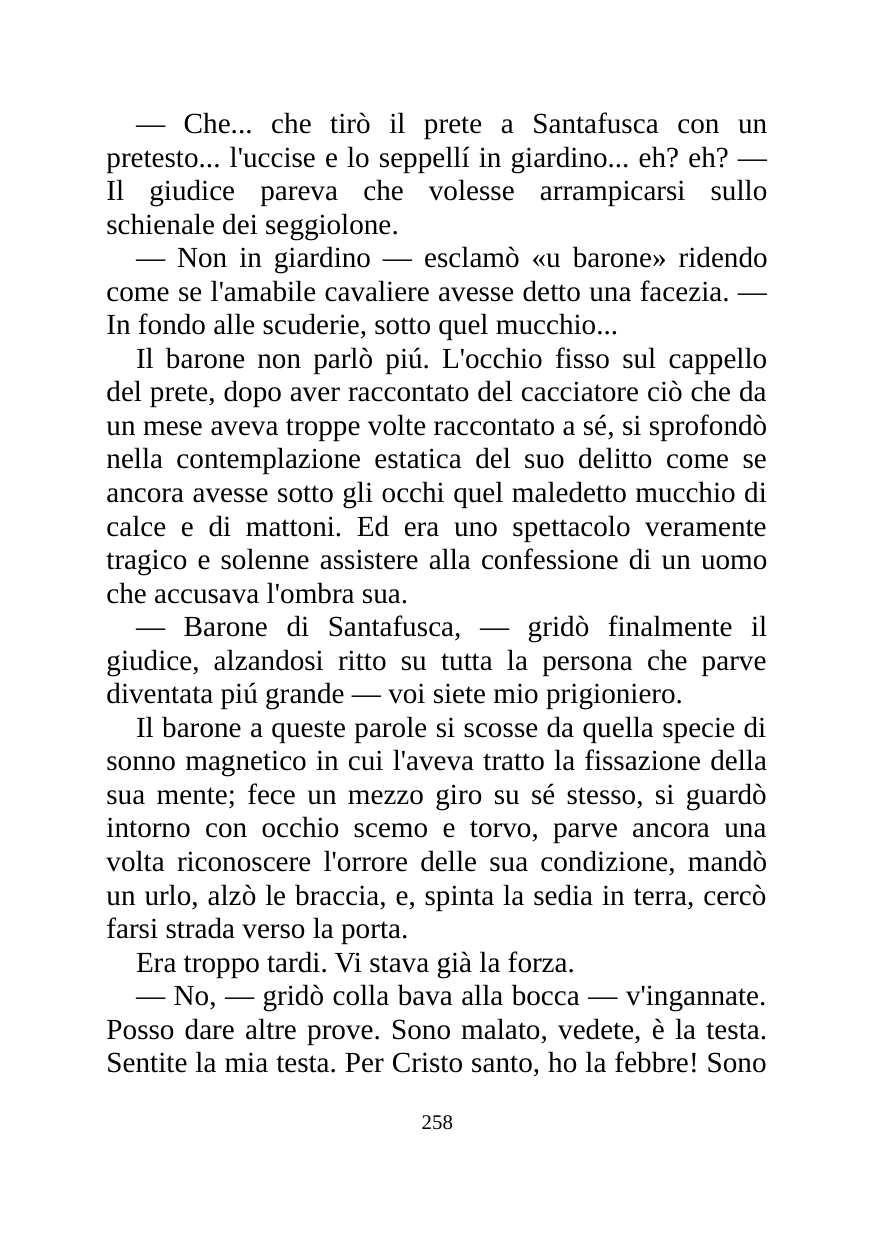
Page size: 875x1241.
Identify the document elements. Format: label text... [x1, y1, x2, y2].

text — No, — gridò colla bava alla bocca — v'ingannate. Posso dare altre prove. Sono malato, vedete, è la testa. Sentite la mia testa. Per Cristo santo, ho la febbre! Sono [106, 978, 768, 1079]
text Era troppo tardi. Vi stava già la forza. [106, 945, 768, 978]
text — Non in giardino — esclamò «u barone» ridendo come se l'amabile cavaliere avesse detto una facezia. — In fondo alle scuderie, sotto quel mucchio... [106, 240, 768, 341]
text — Barone di Santafusca, — gridò finalmente il giudice, alzandosi ritto su tutta la persona che parve diventata piú grande — voi siete mio prigioniero. [106, 609, 768, 710]
text — Che... che tirò il prete a Santafusca con un pretesto... l'uccise e lo seppellí in giardino... eh? eh? — Il giudice pareva che volesse arrampicarsi sullo schienale dei seggiolone. [106, 106, 768, 240]
text Il barone non parlò piú. L'occhio fisso sul cappello del prete, dopo aver raccontato del cacciatore ciò che da un mese aveva troppe volte raccontato a sé, si sprofondò nella contemplazione estatica del suo delitto come se ancora avesse sotto gli occhi quel maledetto mucchio di calce e di mattoni. Ed era uno spettacolo veramente tragico e solenne assistere alla confessione di un uomo che accusava l'ombra sua. [106, 341, 768, 609]
text Il barone a queste parole si scosse da quella specie di sonno magnetico in cui l'aveva tratto la fissazione della sua mente; fece un mezzo giro su sé stesso, si guardò intorno con occhio scemo e torvo, parve ancora una volta riconoscere l'orrore delle sua condizione, mandò un urlo, alzò le braccia, e, spinta la sedia in terra, cercò farsi strada verso la porta. [106, 710, 768, 945]
